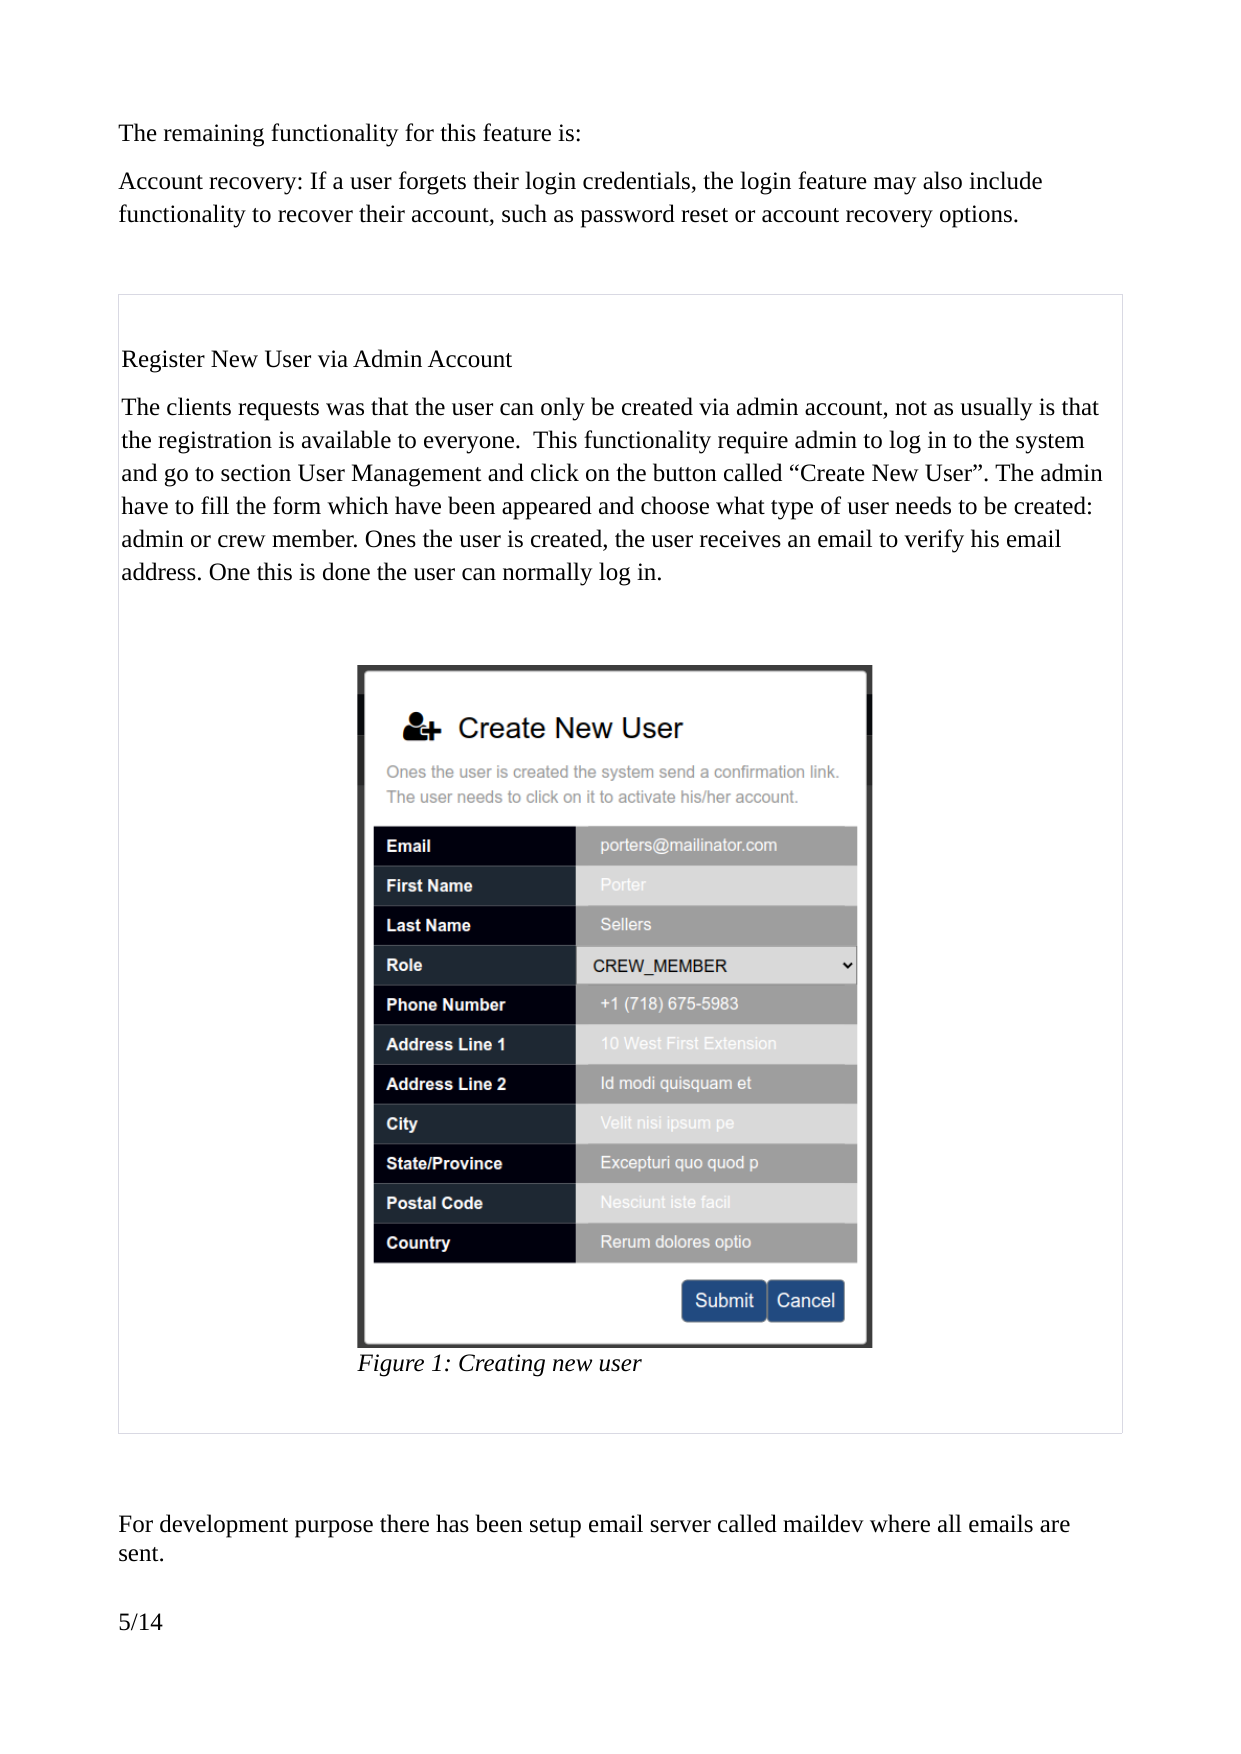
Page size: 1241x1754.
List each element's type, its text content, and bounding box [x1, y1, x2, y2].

text Figure 1: Creating new user [357, 1348, 872, 1376]
text Account recovery: If a user forgets their login credentials, the login feature may also include functionality to recover their account, such as password reset or account recovery options. [118, 166, 1122, 227]
picture [357, 665, 873, 1348]
text The remaining functionality for this feature is: [118, 118, 1122, 147]
text Register New User via Admin Account [119, 342, 1122, 373]
text The clients requests was that the user can only be created via admin account, not as usually is that the registration is available to everyone. This functionality require admin to log in to the system and go to section User Management and click on the button called “Create New User”. The admin have to fill the form which have been appeared and choose what type of user needs to be created: admin or crew member. Ones the user is created, the user receives an email to verify his email address. One this is done the user can normally log in. [119, 389, 1122, 586]
text For development purpose there has been setup email server called maildev where all emails are sent. [118, 1509, 1122, 1567]
